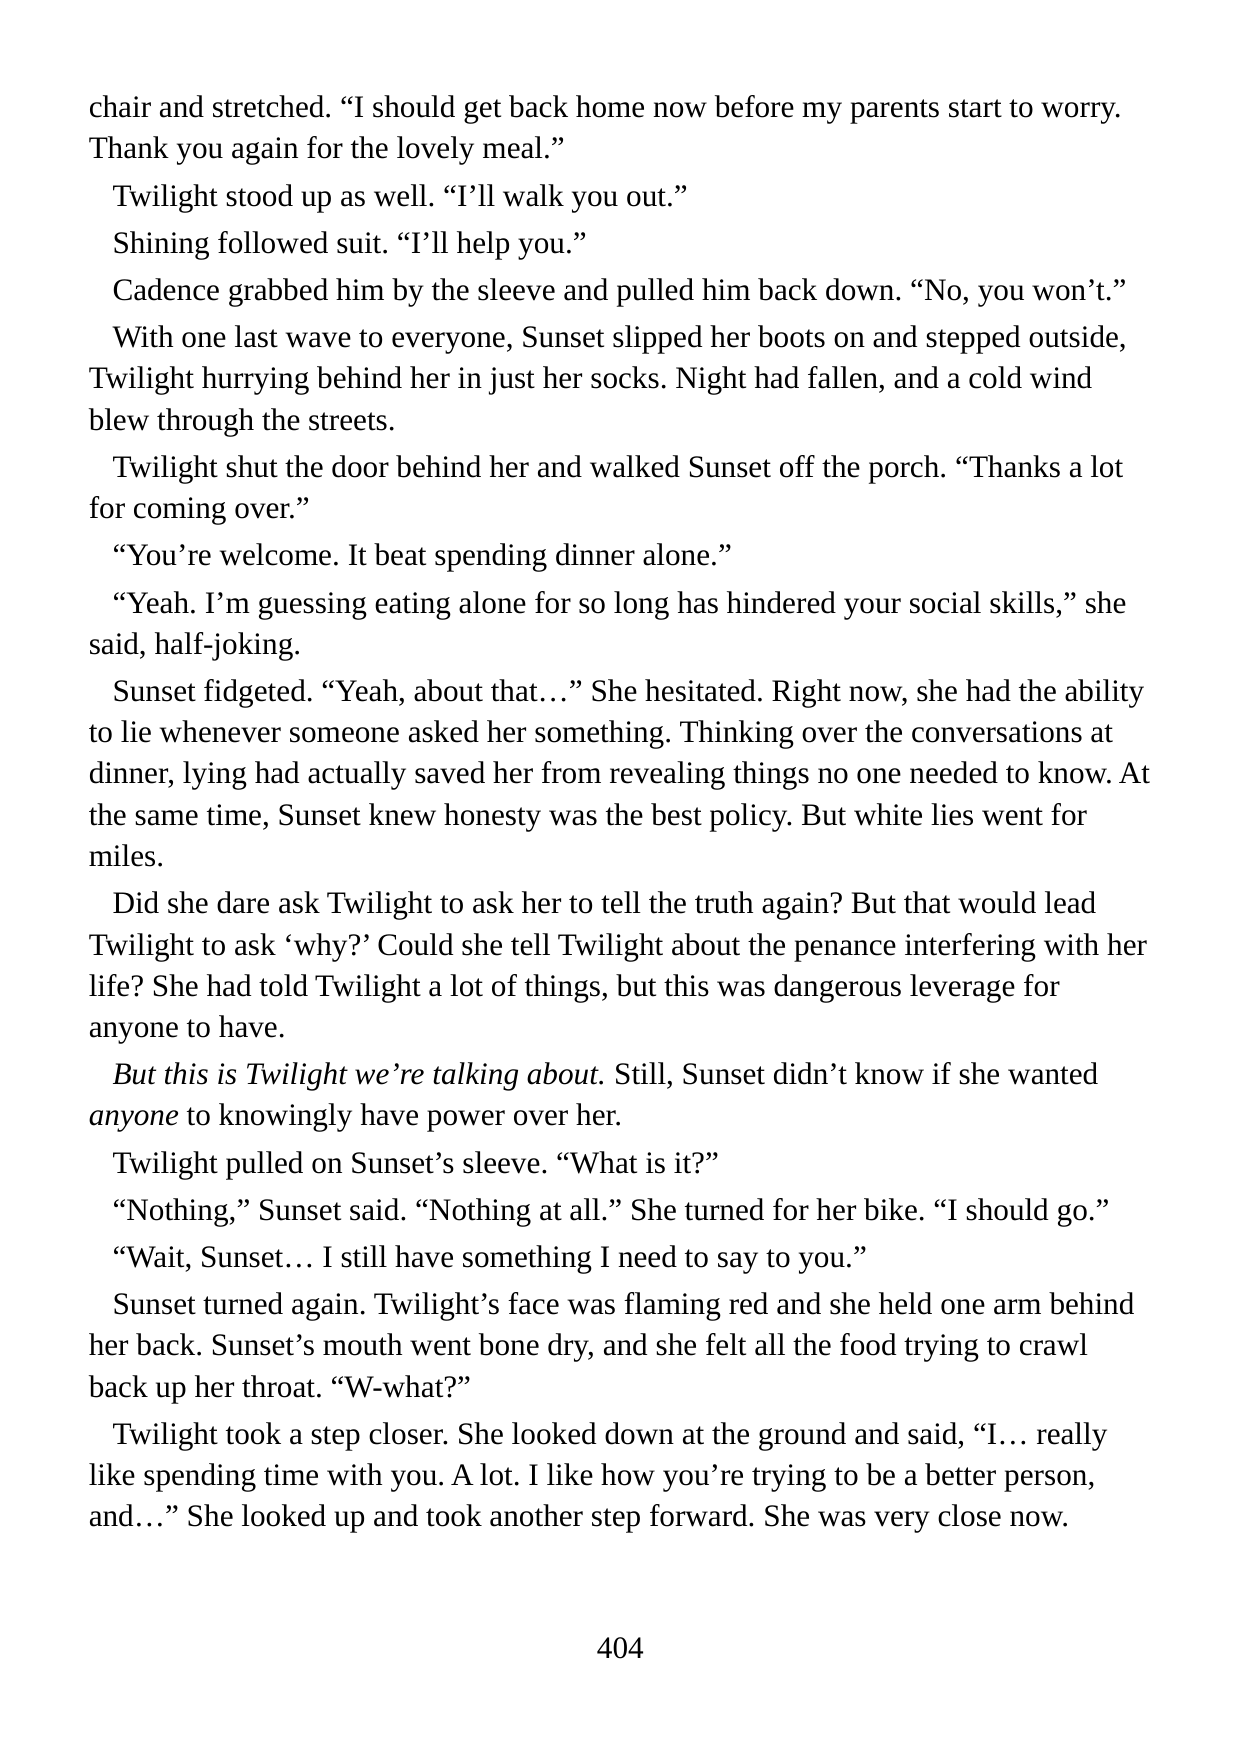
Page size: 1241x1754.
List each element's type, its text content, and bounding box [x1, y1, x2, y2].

text Cadence grabbed him by the sleeve and pulled him back down. “No, you won’t.” [88, 271, 1152, 307]
text Twilight took a step closer. She looked down at the ground and said, “I… really like spending time with you. A lot. I like how you’re trying to be a better person, and…” She looked up and took another step forward. She was very close now. [88, 1415, 1152, 1533]
text Twilight pulled on Sunset’s sleeve. “What is it?” [88, 1144, 1152, 1180]
text “Yeah. I’m guessing eating alone for so long has hindered your social skills,” she said, half-joking. [88, 584, 1152, 661]
text “You’re welcome. It beat spending dinner alone.” [88, 537, 1152, 573]
text But this is Twilight we’re talking about. Still, Sunset didn’t know if she wanted anyone to knowingly have power over her. [88, 1055, 1152, 1133]
text Sunset turned again. Twilight’s face was flaming red and she held one arm behind her back. Sunset’s mouth went bone dry, and she felt all the food trying to crawl back up her throat. “W-what?” [88, 1285, 1152, 1404]
text Sunset fidgeted. “Yeah, about that…” She hesitated. Right now, she had the ability to lie whenever someone asked her something. Thinking over the conversations at dinner, lying had actually saved her from revealing things no one needed to know. At the same time, Sunset knew honesty was the best policy. But white lies went for miles. [88, 672, 1152, 873]
text Twilight shut the door behind her and walked Sunset off the porch. “Thanks a lot for coming over.” [88, 448, 1152, 525]
text With one last wave to everyone, Sunset slipped her boots on and stepped outside, Twilight hurrying behind her in just her socks. Night had fallen, and a cold wind blew through the streets. [88, 318, 1152, 437]
text Did she dare ask Twilight to ask her to tell the truth again? But that would lead Twilight to ask ‘why?’ Could she tell Twilight about the penance interfering with her life? She had told Twilight a lot of things, but this was dangerous leverage for anyone to have. [88, 884, 1152, 1044]
text Shining followed suit. “I’ll help you.” [88, 224, 1152, 260]
text “Wait, Sunset… I still have something I need to say to you.” [88, 1238, 1152, 1274]
text chair and stretched. “I should get back home now before my parents start to worry. Thank you again for the lovely meal.” [88, 88, 1152, 166]
text “Nothing,” Sunset said. “Nothing at all.” She turned for her bike. “I should go.” [88, 1191, 1152, 1227]
text Twilight stood up as well. “I’ll walk you out.” [88, 177, 1152, 213]
